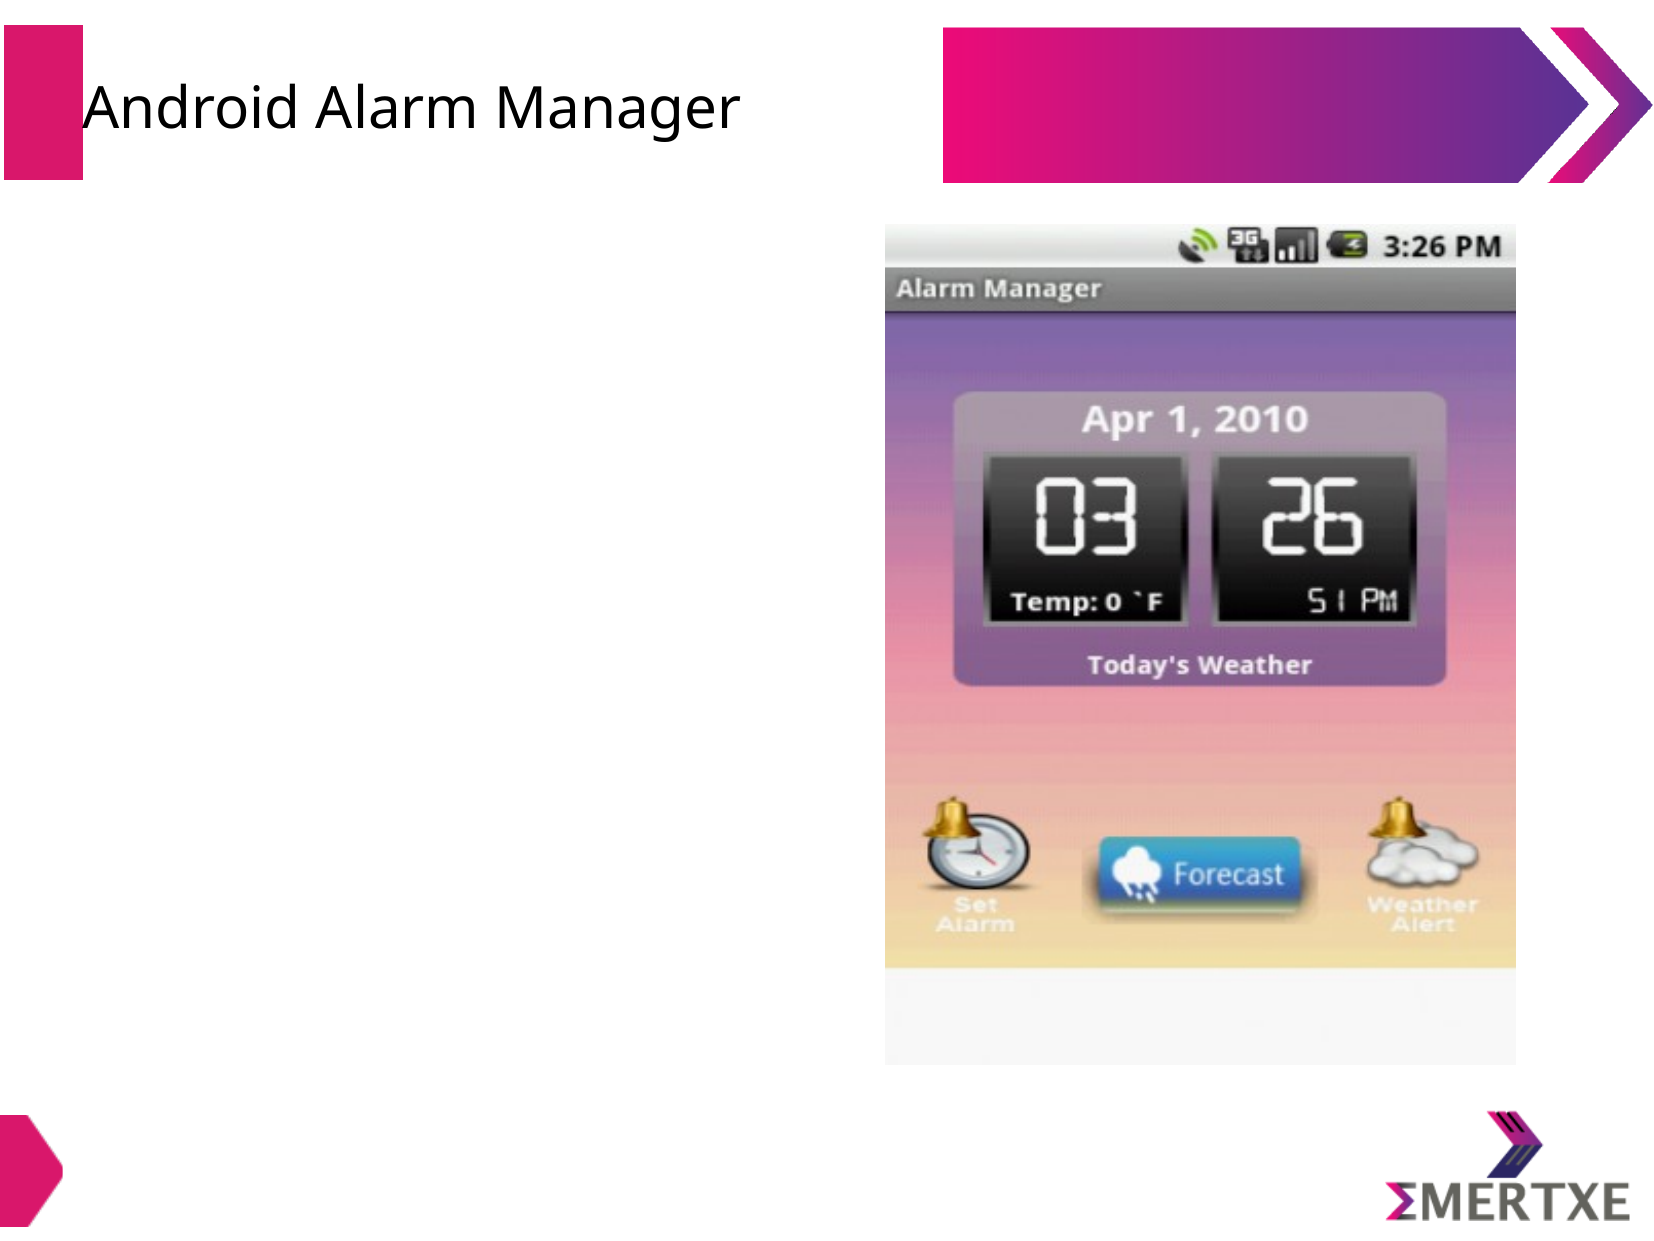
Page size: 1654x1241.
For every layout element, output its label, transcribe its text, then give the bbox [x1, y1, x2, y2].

picture [1385, 1107, 1631, 1221]
title Android Alarm Manager [82, 2, 1571, 210]
picture [1571, 27, 1653, 183]
picture [885, 224, 1516, 1066]
